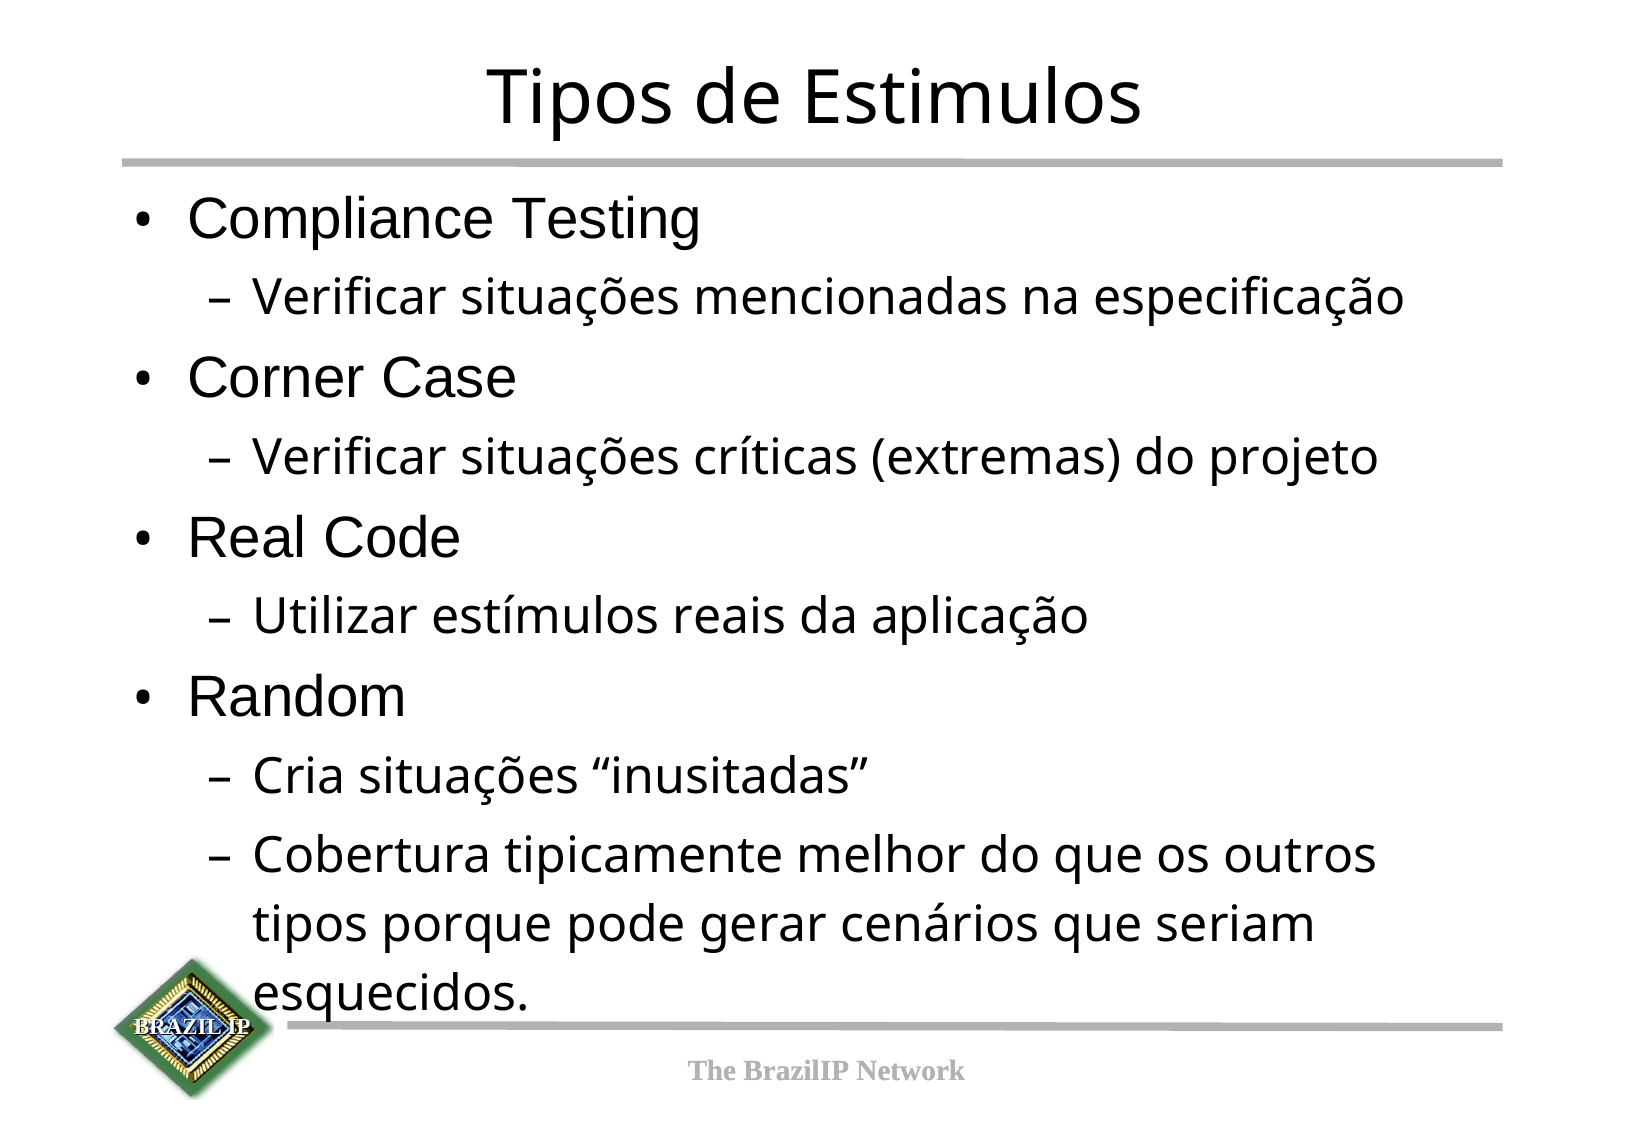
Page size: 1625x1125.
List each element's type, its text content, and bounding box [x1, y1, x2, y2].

picture [108, 953, 274, 1100]
list Compliance Testing Verificar situações mencionadas na especificação Corner Case Verificar situações críticas (extremas) do projeto Real Code Utilizar estímulos reais da aplicação Random Cria situações “inusitadas” Cobertura tipicamente melhor do que os outros tipos porque pode gerar cenários que seriam esquecidos. [118, 177, 1484, 1079]
title Tipos de Estimulos [124, 0, 1506, 188]
